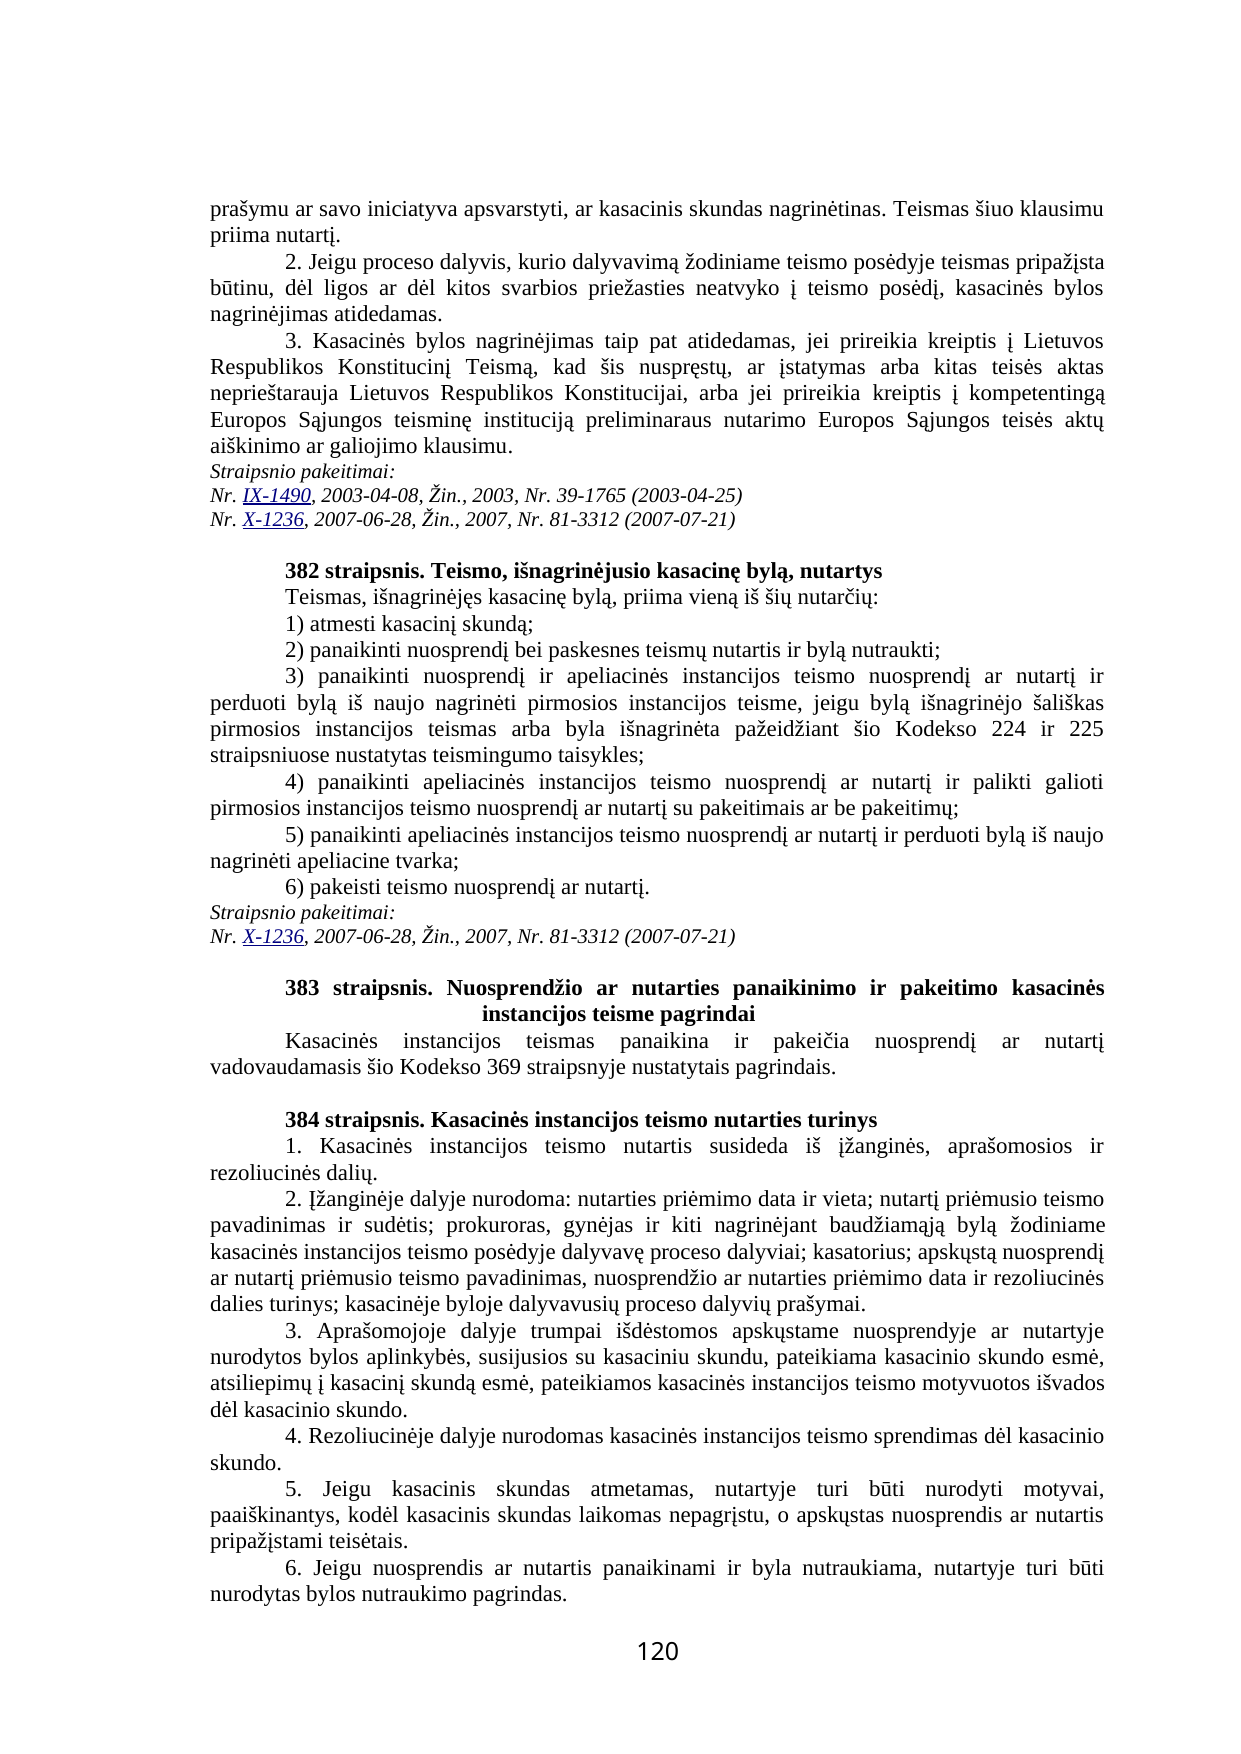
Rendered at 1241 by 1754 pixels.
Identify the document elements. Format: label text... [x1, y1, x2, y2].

text 5. Jeigu kasacinis skundas atmetamas, nutartyje turi būti nurodyti motyvai, paaiškinantys, kodėl kasacinis skundas laikomas nepagrįstu, o apskųstas nuosprendis ar nutartis pripažįstami teisėtais. [210, 1475, 1106, 1554]
text 4. Rezoliucinėje dalyje nurodomas kasacinės instancijos teismo sprendimas dėl kasacinio skundo. [210, 1422, 1106, 1475]
text 382 straipsnis. Teismo, išnagrinėjusio kasacinę bylą, nutartys [210, 557, 1106, 583]
text 383 straipsnis. Nuosprendžio ar nutarties panaikinimo ir pakeitimo kasacinės instancijos teisme pagrindai [285, 974, 1106, 1027]
text 1) atmesti kasacinį skundą; [210, 610, 1106, 636]
text Nr. X-1236, 2007-06-28, Žin., 2007, Nr. 81-3312 (2007-07-21) [210, 924, 1106, 948]
text Straipsnio pakeitimai: [210, 900, 1106, 924]
text 2. Įžanginėje dalyje nurodoma: nutarties priėmimo data ir vieta; nutartį priėmusio teismo pavadinimas ir sudėtis; prokuroras, gynėjas ir kiti nagrinėjant baudžiamąją bylą žodiniame kasacinės instancijos teismo posėdyje dalyvavę proceso dalyviai; kasatorius; apskųstą nuosprendį ar nutartį priėmusio teismo pavadinimas, nuosprendžio ar nutarties priėmimo data ir rezoliucinės dalies turinys; kasacinėje byloje dalyvavusių proceso dalyvių prašymai. [210, 1185, 1106, 1317]
text 1. Kasacinės instancijos teismo nutartis susideda iš įžanginės, aprašomosios ir rezoliucinės dalių. [210, 1132, 1106, 1185]
text 6. Jeigu nuosprendis ar nutartis panaikinami ir byla nutraukiama, nutartyje turi būti nurodytas bylos nutraukimo pagrindas. [210, 1554, 1106, 1607]
text 5) panaikinti apeliacinės instancijos teismo nuosprendį ar nutartį ir perduoti bylą iš naujo nagrinėti apeliacine tvarka; [210, 821, 1106, 873]
text Straipsnio pakeitimai: [210, 458, 1106, 483]
text Kasacinės instancijos teismas panaikina ir pakeičia nuosprendį ar nutartį vadovaudamasis šio Kodekso 369 straipsnyje nustatytais pagrindais. [210, 1027, 1106, 1079]
text prašymu ar savo iniciatyva apsvarstyti, ar kasacinis skundas nagrinėtinas. Teismas šiuo klausimu priima nutartį. [210, 195, 1106, 248]
text Nr. IX-1490, 2003-04-08, Žin., 2003, Nr. 39-1765 (2003-04-25) [210, 483, 1106, 507]
text 3. Kasacinės bylos nagrinėjimas taip pat atidedamas, jei prireikia kreiptis į Lietuvos Respublikos Konstitucinį Teismą, kad šis nuspręstų, ar įstatymas arba kitas teisės aktas neprieštarauja Lietuvos Respublikos Konstitucijai, arba jei prireikia kreiptis į kompetentingą Europos Sąjungos teisminę instituciją preliminaraus nutarimo Europos Sąjungos teisės aktų aiškinimo ar galiojimo klausimu. [210, 327, 1106, 458]
text 2. Jeigu proceso dalyvis, kurio dalyvavimą žodiniame teismo posėdyje teismas pripažįsta būtinu, dėl ligos ar dėl kitos svarbios priežasties neatvyko į teismo posėdį, kasacinės bylos nagrinėjimas atidedamas. [210, 248, 1106, 327]
text 6) pakeisti teismo nuosprendį ar nutartį. [210, 873, 1106, 900]
text 3. Aprašomojoje dalyje trumpai išdėstomos apskųstame nuosprendyje ar nutartyje nurodytos bylos aplinkybės, susijusios su kasaciniu skundu, pateikiama kasacinio skundo esmė, atsiliepimų į kasacinį skundą esmė, pateikiamos kasacinės instancijos teismo motyvuotos išvados dėl kasacinio skundo. [210, 1317, 1106, 1422]
text Teismas, išnagrinėjęs kasacinę bylą, priima vieną iš šių nutarčių: [210, 583, 1106, 610]
text 4) panaikinti apeliacinės instancijos teismo nuosprendį ar nutartį ir palikti galioti pirmosios instancijos teismo nuosprendį ar nutartį su pakeitimais ar be pakeitimų; [210, 768, 1106, 821]
text 2) panaikinti nuosprendį bei paskesnes teismų nutartis ir bylą nutraukti; [210, 636, 1106, 662]
text Nr. X-1236, 2007-06-28, Žin., 2007, Nr. 81-3312 (2007-07-21) [210, 507, 1106, 531]
text 3) panaikinti nuosprendį ir apeliacinės instancijos teismo nuosprendį ar nutartį ir perduoti bylą iš naujo nagrinėti pirmosios instancijos teisme, jeigu bylą išnagrinėjo šališkas pirmosios instancijos teismas arba byla išnagrinėta pažeidžiant šio Kodekso 224 ir 225 straipsniuose nustatytas teismingumo taisykles; [210, 662, 1106, 768]
text 384 straipsnis. Kasacinės instancijos teismo nutarties turinys [210, 1106, 1106, 1132]
